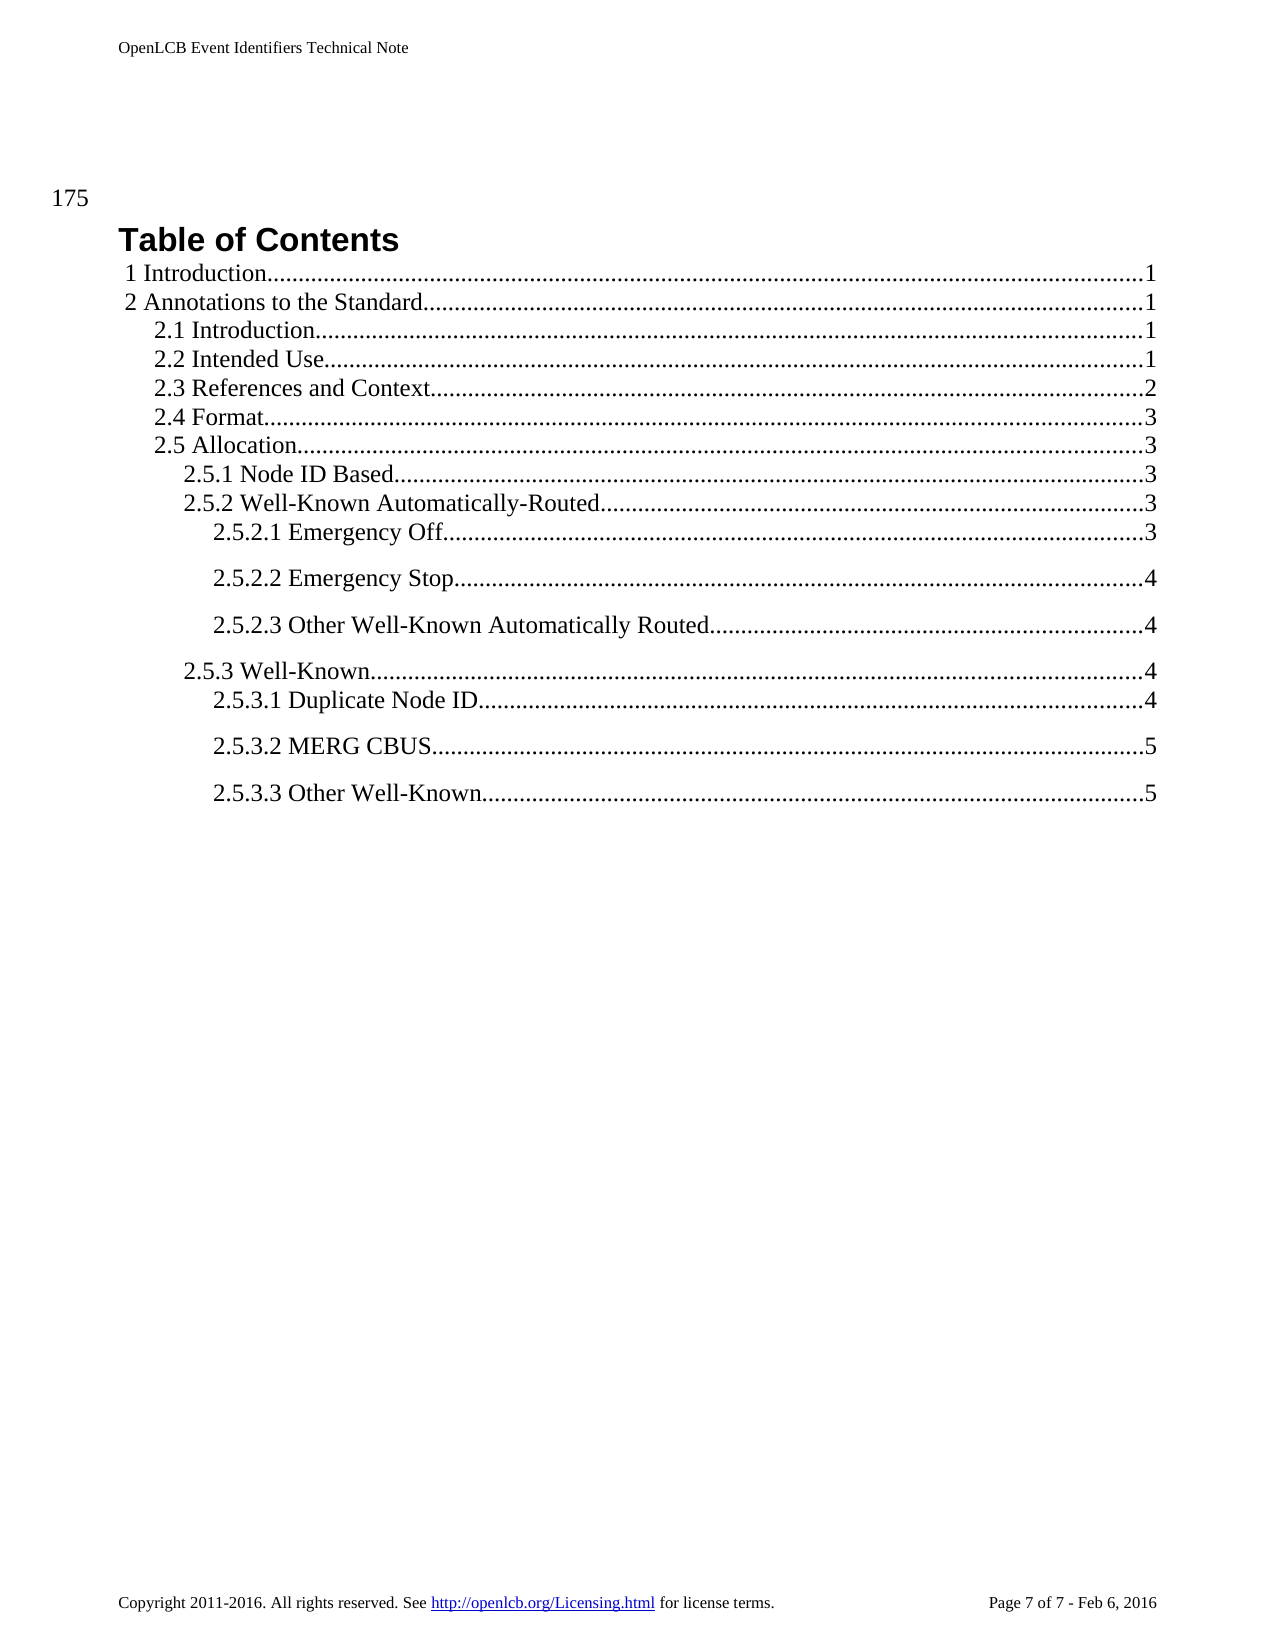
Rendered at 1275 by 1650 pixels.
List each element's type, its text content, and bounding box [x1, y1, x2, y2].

text 2.5.2.1 Emergency Off 3 [207, 517, 1157, 546]
text 2.2 Intended Use 1 [148, 344, 1157, 373]
text 2.5 Allocation 3 [148, 431, 1157, 459]
text 2.5.1 Node ID Based 3 [177, 459, 1157, 488]
text 2.1 Introduction 1 [148, 316, 1157, 344]
text 2.5.2.2 Emergency Stop 4 [207, 563, 1157, 592]
text 2 Annotations to the Standard 1 [118, 287, 1157, 316]
text 2.5.3 Well-Known 4 [177, 656, 1157, 685]
text 2.5.3.3 Other Well-Known 5 [207, 778, 1157, 807]
text 2.4 Format 3 [148, 402, 1157, 431]
text 2.5.3.2 MERG CBUS 5 [207, 731, 1157, 760]
subtitle Table of Contents [118, 220, 1157, 258]
text 2.5.2 Well-Known Automatically-Routed 3 [177, 488, 1157, 517]
text 2.5.3.1 Duplicate Node ID 4 [207, 685, 1157, 714]
text 2.3 References and Context 2 [148, 373, 1157, 402]
text 1 Introduction 1 [118, 258, 1157, 287]
text 2.5.2.3 Other Well-Known Automatically Routed 4 [207, 610, 1157, 638]
